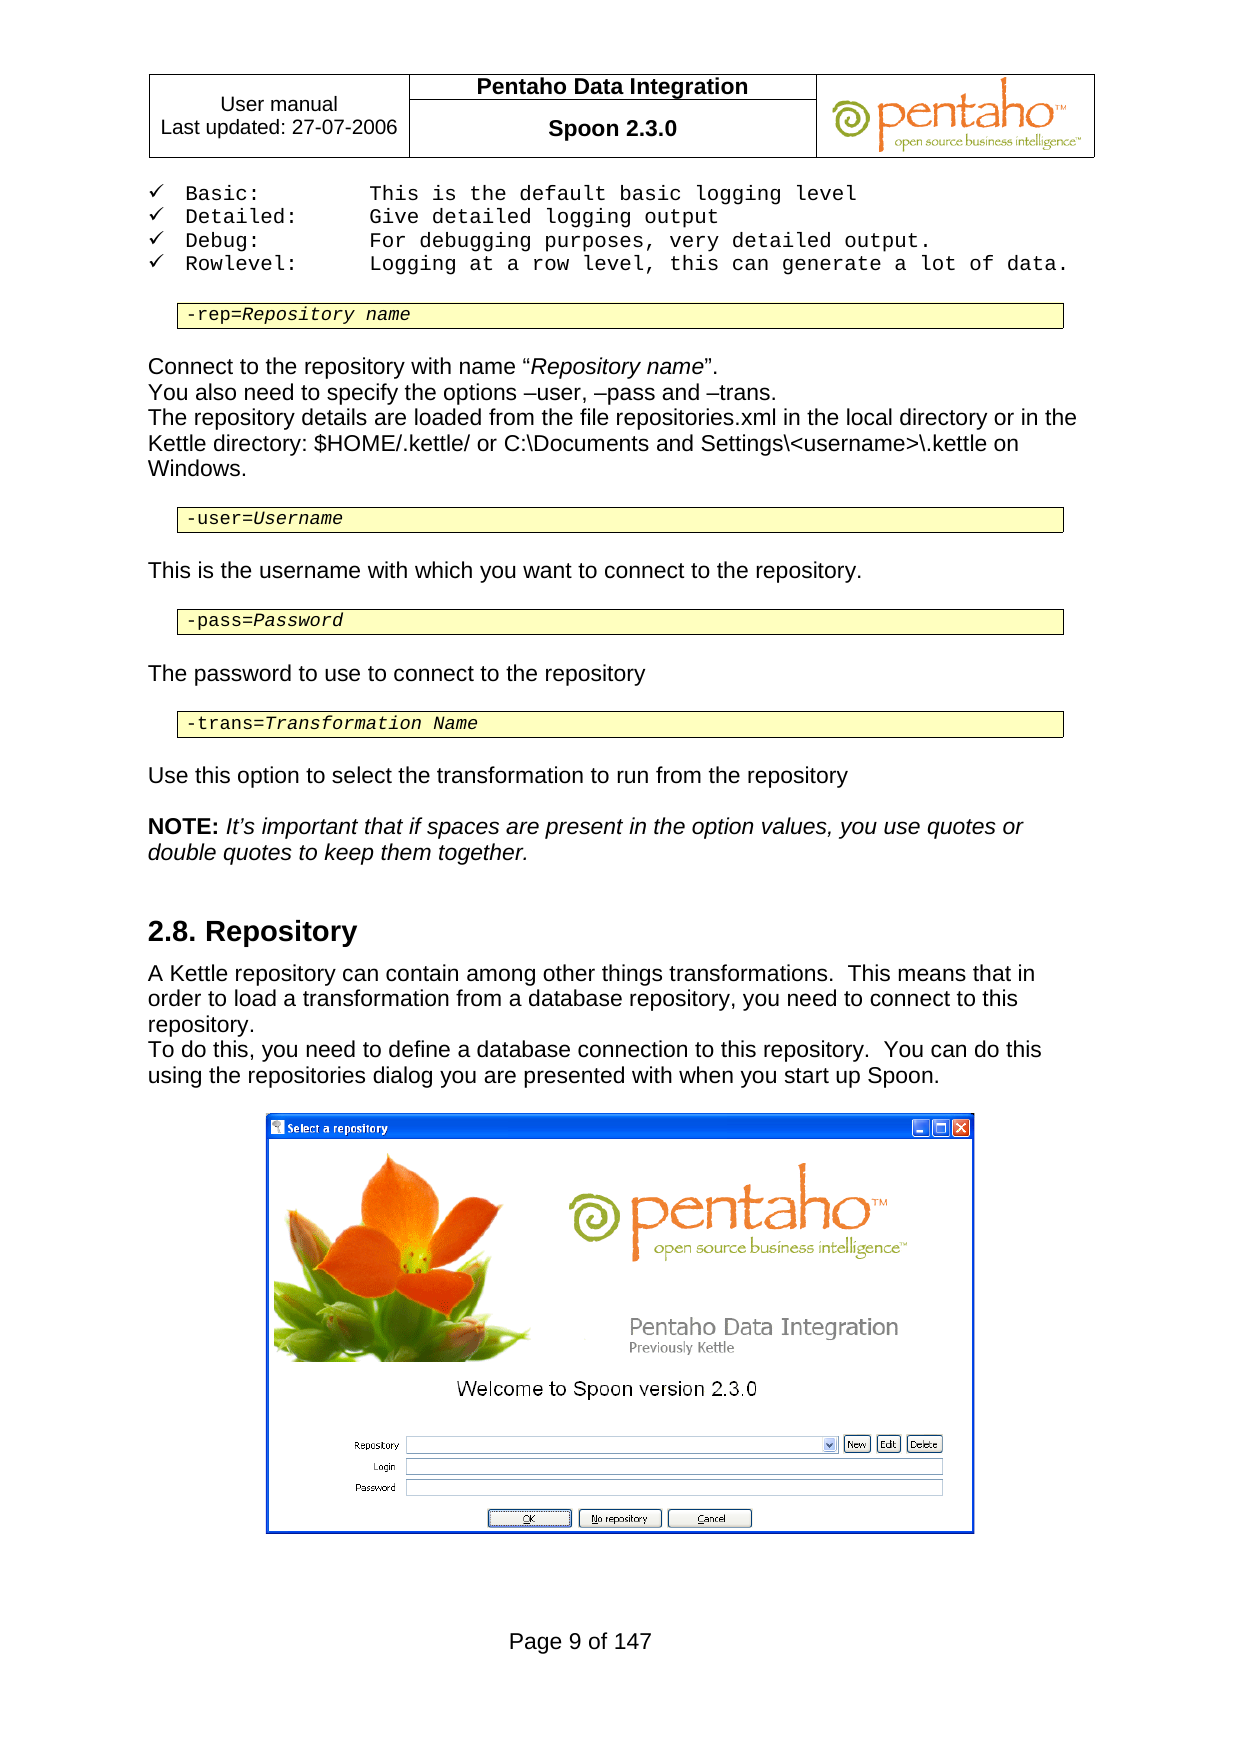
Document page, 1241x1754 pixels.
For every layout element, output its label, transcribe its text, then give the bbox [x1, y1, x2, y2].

text Use this option to select the transformation to run from the repository [148, 763, 1092, 788]
list Basic: This is the default basic logging level [148, 183, 1092, 206]
picture [265, 1113, 975, 1534]
text -pass=Password [178, 610, 1063, 634]
text -user=Username [178, 508, 1063, 532]
text To do this, you need to define a database connection to this repository. You can do this using the repositories dialog you are presented with when you start up Spoon. [148, 1037, 1092, 1088]
list Rowlevel: Logging at a row level, this can generate a lot of data. [148, 253, 1092, 277]
text This is the username with which you want to connect to the repository. [148, 558, 1092, 583]
text -trans=Transformation Name [178, 712, 1063, 737]
text The repository details are loaded from the file repositories.xml in the local directory or in the Kettle directory: $HOME/.kettle/ or C:\Documents and Settings\<username>\.kettle on Windows. [148, 405, 1092, 481]
text The password to use to connect to the repository [148, 660, 1092, 686]
text NOTE: It’s important that if spaces are present in the option values, you use quotes or double quotes to keep them together. [148, 814, 1092, 865]
text Connect to the repository with name “Repository name”. [148, 354, 1092, 379]
list Debug: For debugging purposes, very detailed output. [148, 230, 1092, 253]
subtitle Repository [148, 915, 1092, 948]
text -rep=Repository name [178, 304, 1063, 328]
text You also need to specify the options –user, –pass and –trans. [148, 379, 1092, 405]
list Detailed: Give detailed logging output [148, 206, 1092, 230]
text A Kettle repository can contain among other things transformations. This means that in order to load a transformation from a database repository, you need to connect to this repository. [148, 960, 1092, 1037]
